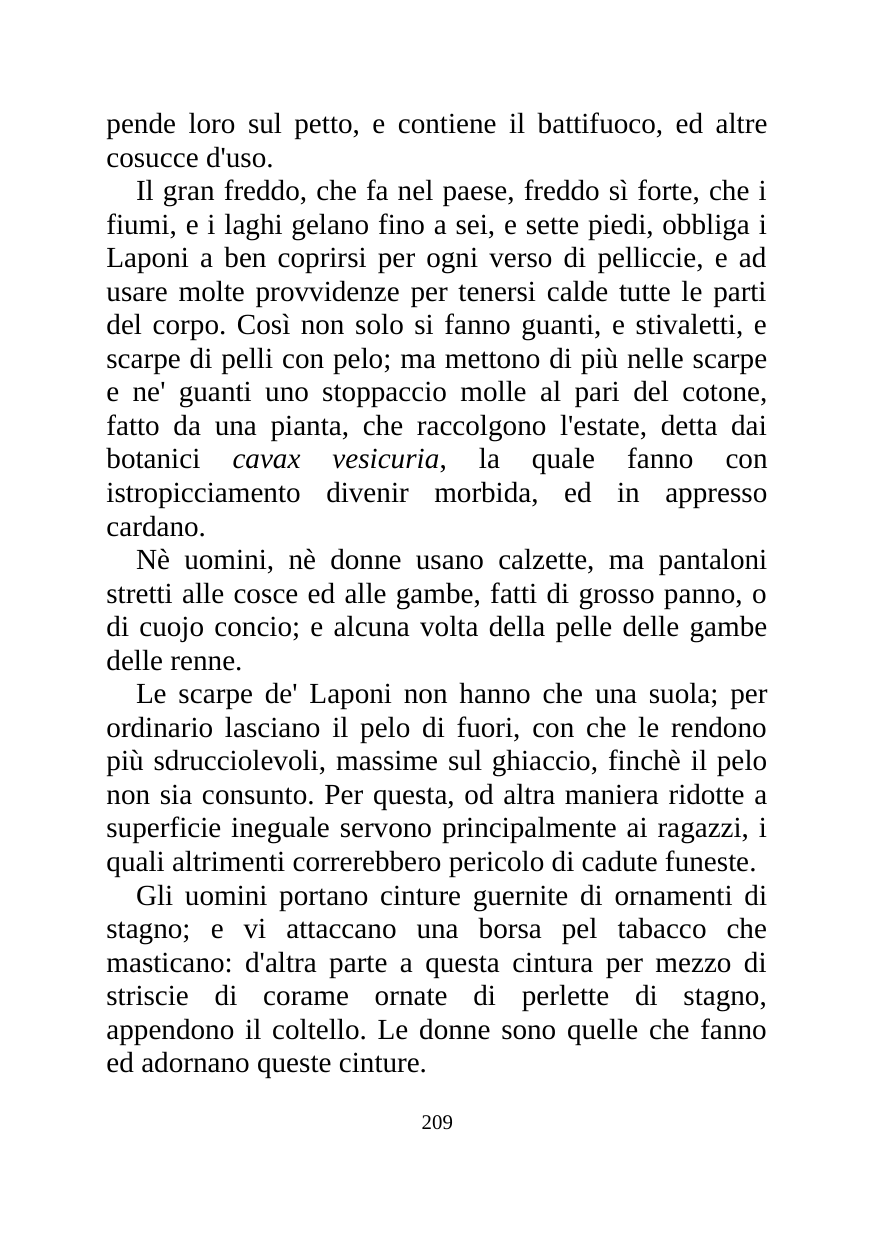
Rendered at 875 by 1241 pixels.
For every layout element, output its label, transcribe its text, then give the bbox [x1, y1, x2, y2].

text Gli uomini portano cinture guernite di ornamenti di stagno; e vi attaccano una borsa pel tabacco che masticano: d'altra parte a questa cintura per mezzo di striscie di corame ornate di perlette di stagno, appendono il coltello. Le donne sono quelle che fanno ed adornano queste cinture. [106, 878, 768, 1079]
text Il gran freddo, che fa nel paese, freddo sì forte, che i fiumi, e i laghi gelano fino a sei, e sette piedi, obbliga i Laponi a ben coprirsi per ogni verso di pelliccie, e ad usare molte provvidenze per tenersi calde tutte le parti del corpo. Così non solo si fanno guanti, e stivaletti, e scarpe di pelli con pelo; ma mettono di più nelle scarpe e ne' guanti uno stoppaccio molle al pari del cotone, fatto da una pianta, che raccolgono l'estate, detta dai botanici cavax vesicuria, la quale fanno con istropicciamento divenir morbida, ed in appresso cardano. [106, 173, 768, 542]
text pende loro sul petto, e contiene il battifuoco, ed altre cosucce d'uso. [106, 106, 768, 173]
text Le scarpe de' Laponi non hanno che una suola; per ordinario lasciano il pelo di fuori, con che le rendono più sdrucciolevoli, massime sul ghiaccio, finchè il pelo non sia consunto. Per questa, od altra maniera ridotte a superficie ineguale servono principalmente ai ragazzi, i quali altrimenti correrebbero pericolo di cadute funeste. [106, 676, 768, 878]
text Nè uomini, nè donne usano calzette, ma pantaloni stretti alle cosce ed alle gambe, fatti di grosso panno, o di cuojo concio; e alcuna volta della pelle delle gambe delle renne. [106, 542, 768, 676]
